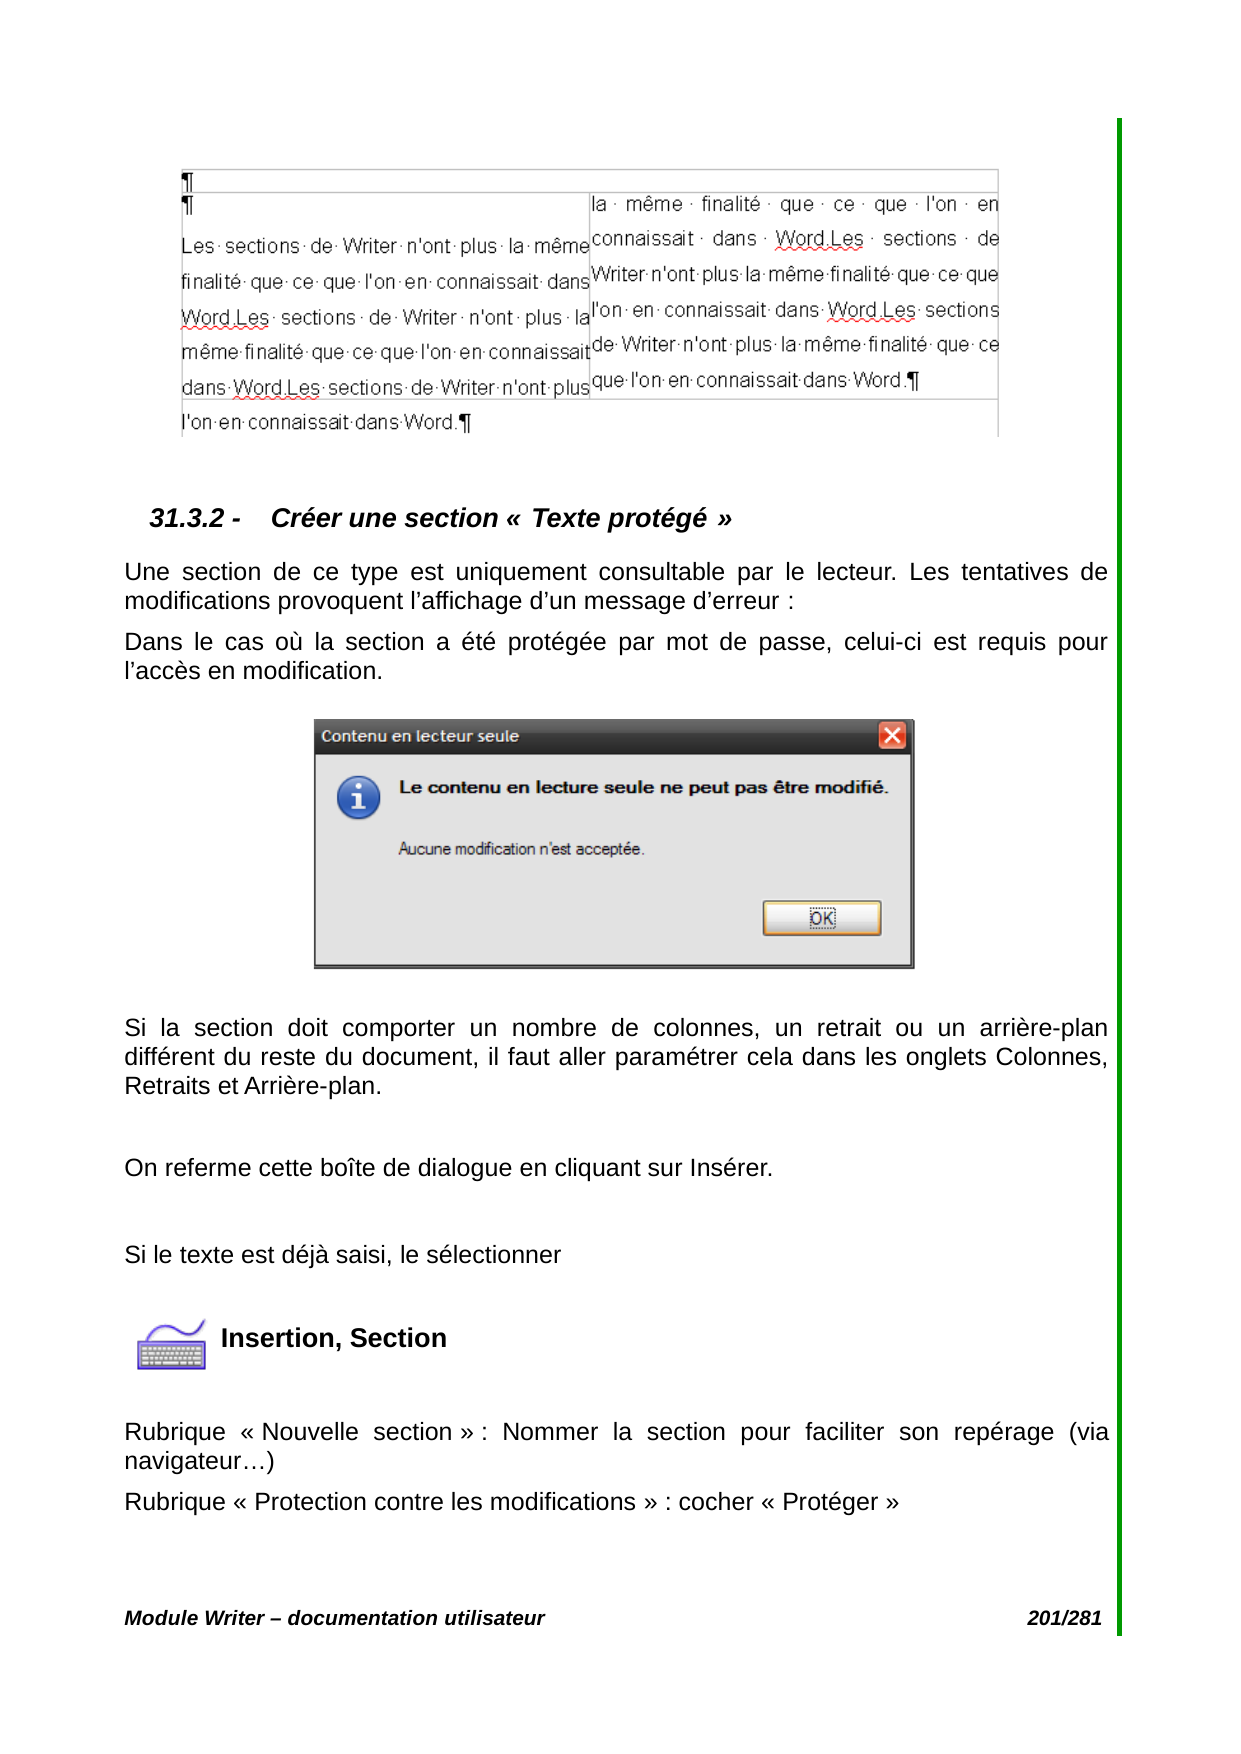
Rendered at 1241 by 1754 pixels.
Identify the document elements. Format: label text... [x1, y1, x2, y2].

picture [313, 719, 922, 972]
text Dans le cas où la section a été protégée par mot de passe, celui-ci est requis pour l’accès en modification. [124, 627, 1111, 685]
text Une section de ce type est uniquement consultable par le lecteur. Les tentatives de modifications provoquent l’affichage d’un message d’erreur : [124, 557, 1111, 615]
text Si la section doit comporter un nombre de colonnes, un retrait ou un arrière-plan différent du reste du document, il faut aller paramétrer cela dans les onglets Colonnes, Retraits et Arrière-plan. [124, 1013, 1111, 1100]
text Rubrique « Nouvelle section » : Nommer la section pour faciliter son repérage (via navigateur…) [124, 1417, 1111, 1475]
text Rubrique « Protection contre les modifications » : cocher « Protéger » [124, 1487, 1111, 1516]
text Si le texte est déjà saisi, le sélectionner [124, 1240, 1111, 1269]
subtitle Créer une section « Texte protégé » [149, 502, 1111, 533]
picture [156, 156, 1041, 437]
text On referme cette boîte de dialogue en cliquant sur Insérer. [124, 1153, 1111, 1182]
text Insertion, Section [209, 1322, 1111, 1353]
picture [133, 1308, 209, 1384]
